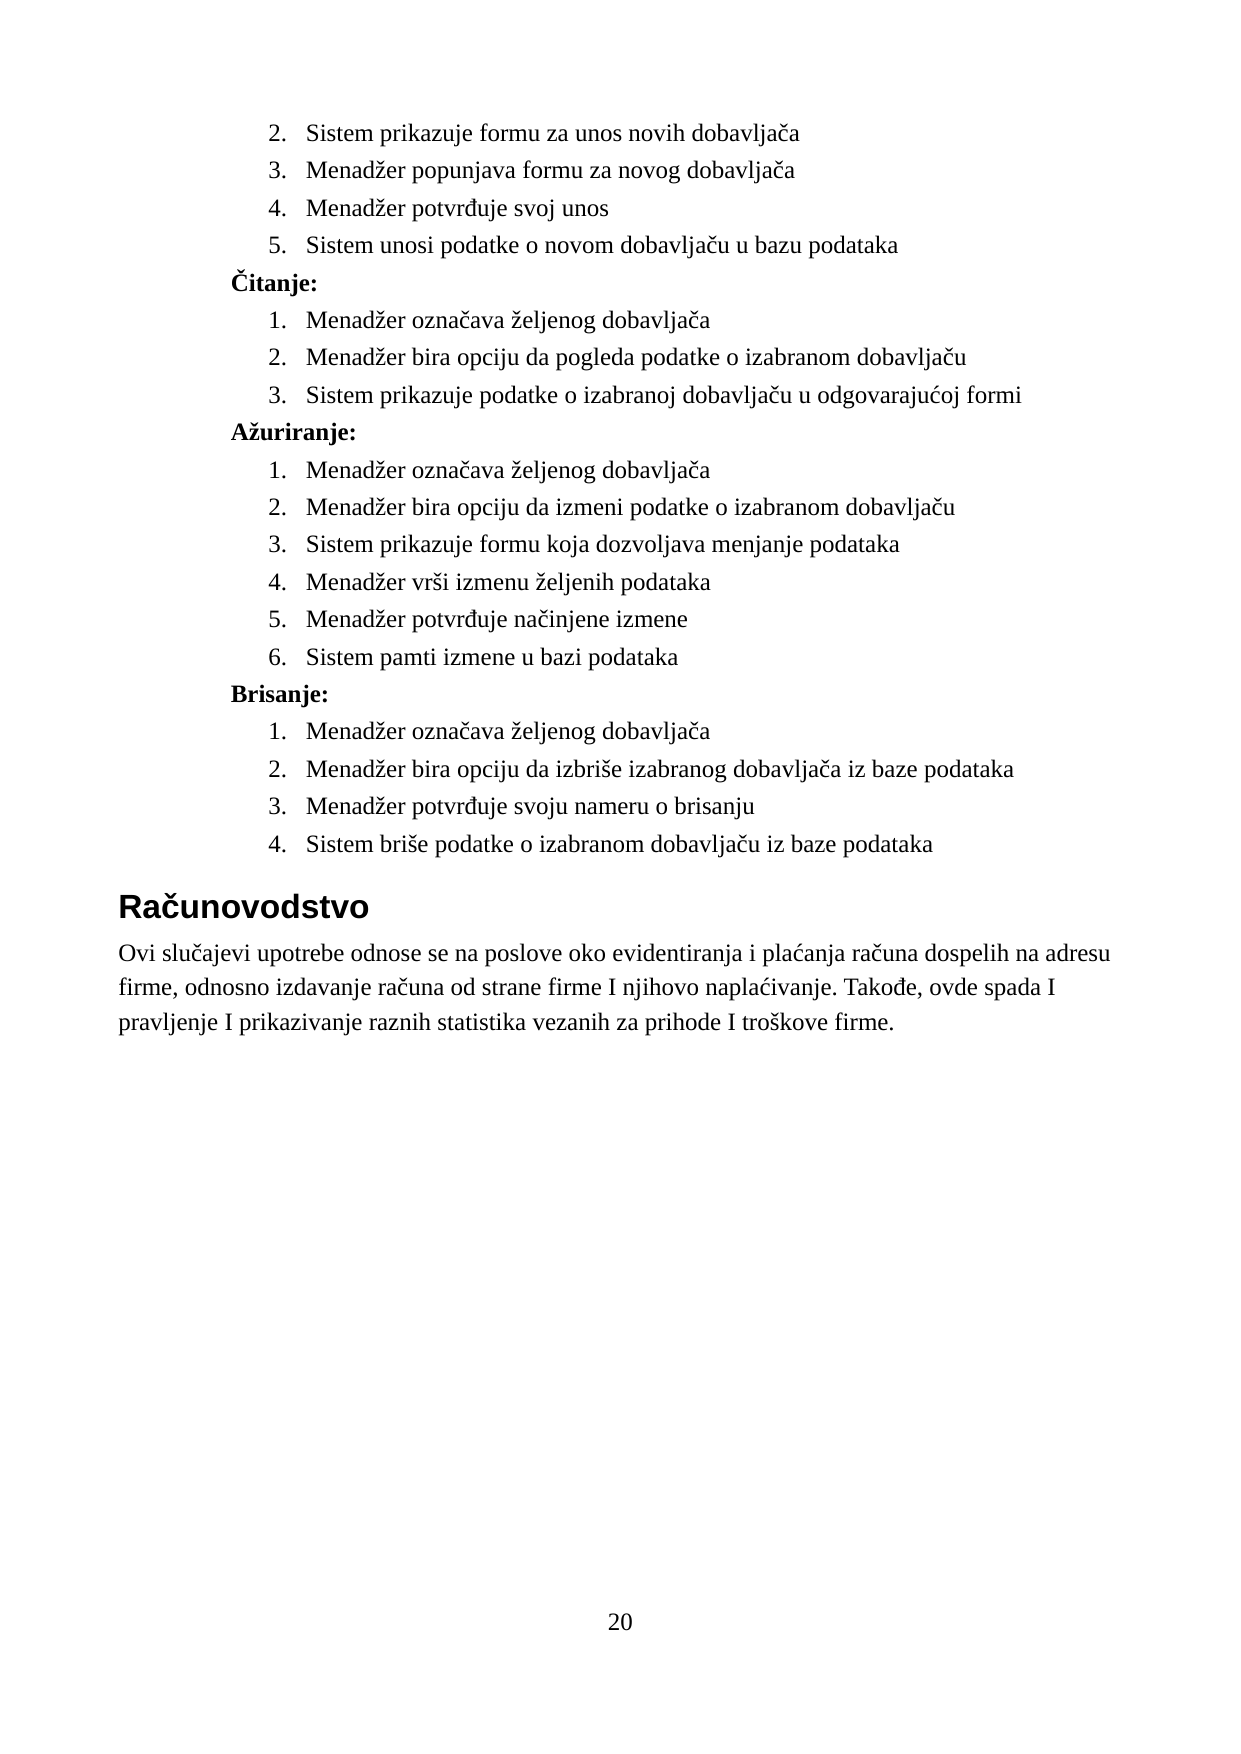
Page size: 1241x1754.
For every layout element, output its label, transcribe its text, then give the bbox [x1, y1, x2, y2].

list Sistem prikazuje formu koja dozvoljava menjanje podataka [268, 529, 1122, 558]
list Menadžer vrši izmenu željenih podataka [268, 567, 1122, 596]
list Sistem briše podatke o izabranom dobavljaču iz baze podataka [268, 829, 1122, 857]
list Čitanje: [231, 268, 1122, 296]
list Menadžer bira opciju da izmeni podatke o izabranom dobavljaču [268, 492, 1122, 521]
list Menadžer označava željenog dobavljača [268, 305, 1122, 334]
list Menadžer označava željenog dobavljača [268, 455, 1122, 483]
list Menadžer označava željenog dobavljača [268, 716, 1122, 745]
list Sistem prikazuje formu za unos novih dobavljača [268, 118, 1122, 147]
list Ažuriranje: [231, 417, 1122, 446]
list Menadžer potvrđuje svoj unos [268, 193, 1122, 222]
list Sistem prikazuje podatke o izabranoj dobavljaču u odgovarajućoj formi [268, 380, 1122, 409]
list Brisanje: [231, 679, 1122, 708]
list Sistem unosi podatke o novom dobavljaču u bazu podataka [268, 230, 1122, 259]
subtitle Računovodstvo [118, 887, 1122, 926]
list Sistem pamti izmene u bazi podataka [268, 642, 1122, 670]
list Menadžer potvrđuje načinjene izmene [268, 604, 1122, 633]
list Menadžer bira opciju da pogleda podatke o izabranom dobavljaču [268, 342, 1122, 371]
text Ovi slučajevi upotrebe odnose se na poslove oko evidentiranja i plaćanja računa dospelih na adresu firme, odnosno izdavanje računa od strane firme I njihovo naplaćivanje. Takođe, ovde spada I pravljenje I prikazivanje raznih statistika vezanih za prihode I troškove firme. [118, 938, 1122, 1036]
list Menadžer potvrđuje svoju nameru o brisanju [268, 791, 1122, 820]
list Menadžer bira opciju da izbriše izabranog dobavljača iz baze podataka [268, 754, 1122, 783]
list Menadžer popunjava formu za novog dobavljača [268, 156, 1122, 184]
